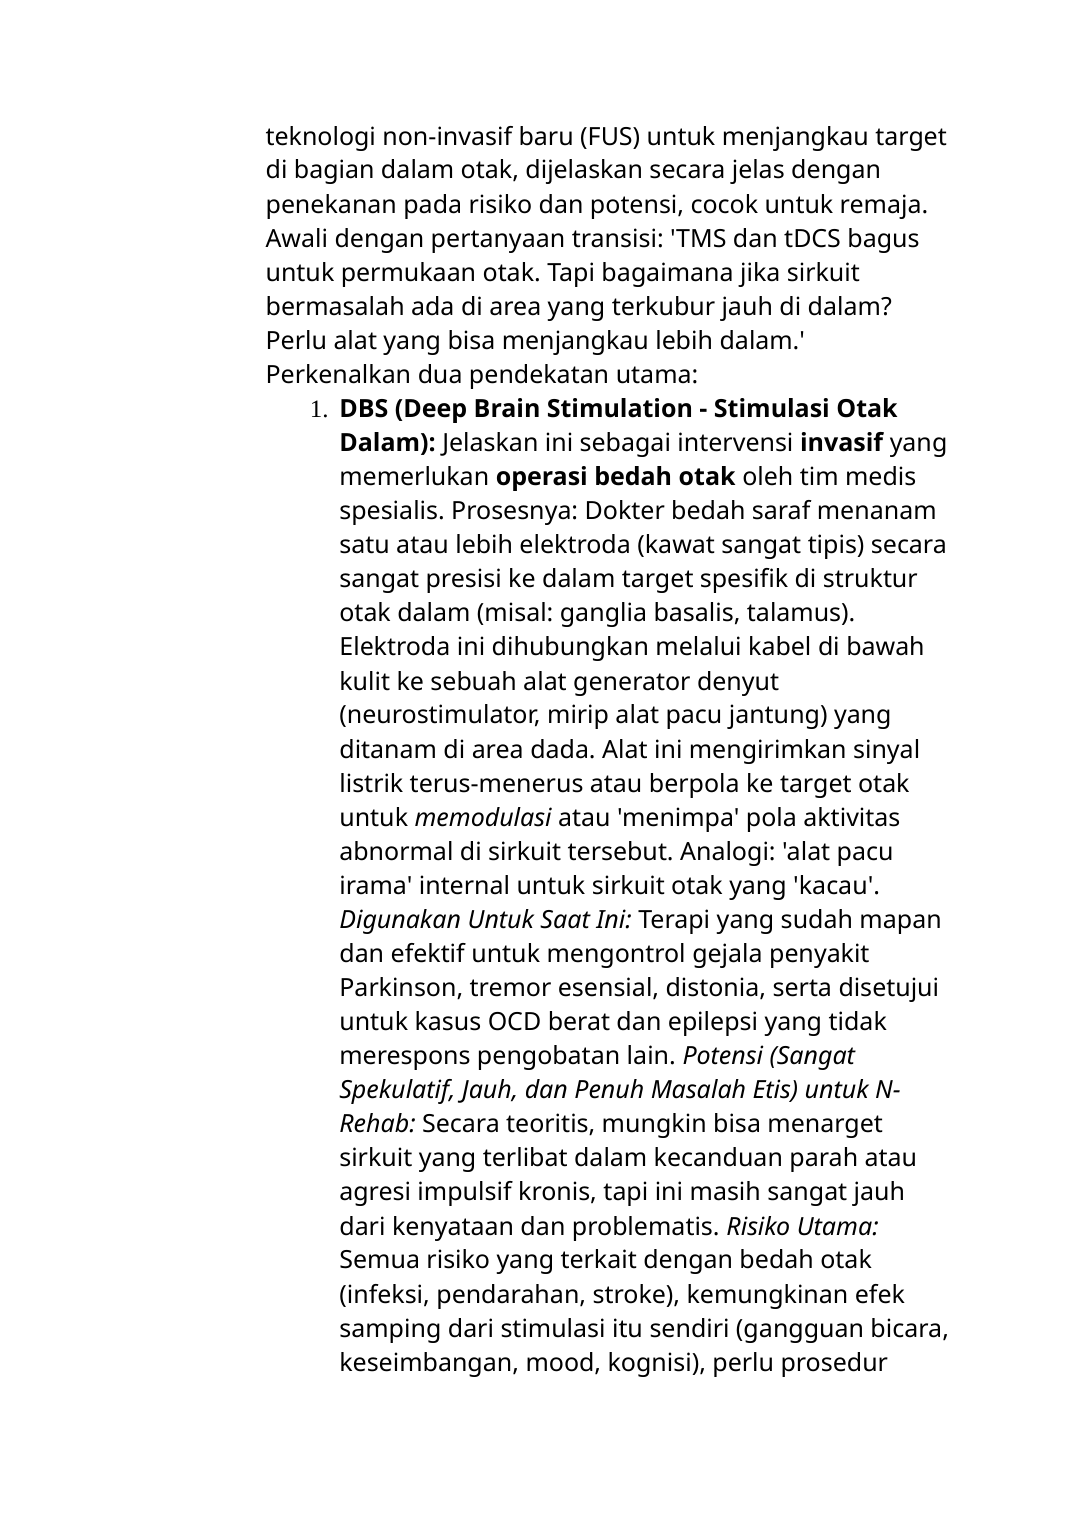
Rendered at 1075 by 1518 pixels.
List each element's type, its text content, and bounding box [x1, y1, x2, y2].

list teknologi non-invasif baru (FUS) untuk menjangkau target di bagian dalam otak, dijelaskan secara jelas dengan penekanan pada risiko dan potensi, cocok untuk remaja. Awali dengan pertanyaan transisi: 'TMS dan tDCS bagus untuk permukaan otak. Tapi bagaimana jika sirkuit bermasalah ada di area yang terkubur jauh di dalam? Perlu alat yang bisa menjangkau lebih dalam.' Perkenalkan dua pendekatan utama: [236, 118, 957, 391]
list DBS (Deep Brain Stimulation - Stimulasi Otak Dalam): Jelaskan ini sebagai intervensi invasif yang memerlukan operasi bedah otak oleh tim medis spesialis. Prosesnya: Dokter bedah saraf menanam satu atau lebih elektroda (kawat sangat tipis) secara sangat presisi ke dalam target spesifik di struktur otak dalam (misal: ganglia basalis, talamus). Elektroda ini dihubungkan melalui kabel di bawah kulit ke sebuah alat generator denyut (neurostimulator, mirip alat pacu jantung) yang ditanam di area dada. Alat ini mengirimkan sinyal listrik terus-menerus atau berpola ke target otak untuk memodulasi atau 'menimpa' pola aktivitas abnormal di sirkuit tersebut. Analogi: 'alat pacu irama' internal untuk sirkuit otak yang 'kacau'. Digunakan Untuk Saat Ini: Terapi yang sudah mapan dan efektif untuk mengontrol gejala penyakit Parkinson, tremor esensial, distonia, serta disetujui untuk kasus OCD berat dan epilepsi yang tidak merespons pengobatan lain. Potensi (Sangat Spekulatif, Jauh, dan Penuh Masalah Etis) untuk N-Rehab: Secara teoritis, mungkin bisa menarget sirkuit yang terlibat dalam kecanduan parah atau agresi impulsif kronis, tapi ini masih sangat jauh dari kenyataan dan problematis. Risiko Utama: Semua risiko yang terkait dengan bedah otak (infeksi, pendarahan, stroke), kemungkinan efek samping dari stimulasi itu sendiri (gangguan bicara, keseimbangan, mood, kognisi), perlu prosedur [309, 391, 957, 1378]
